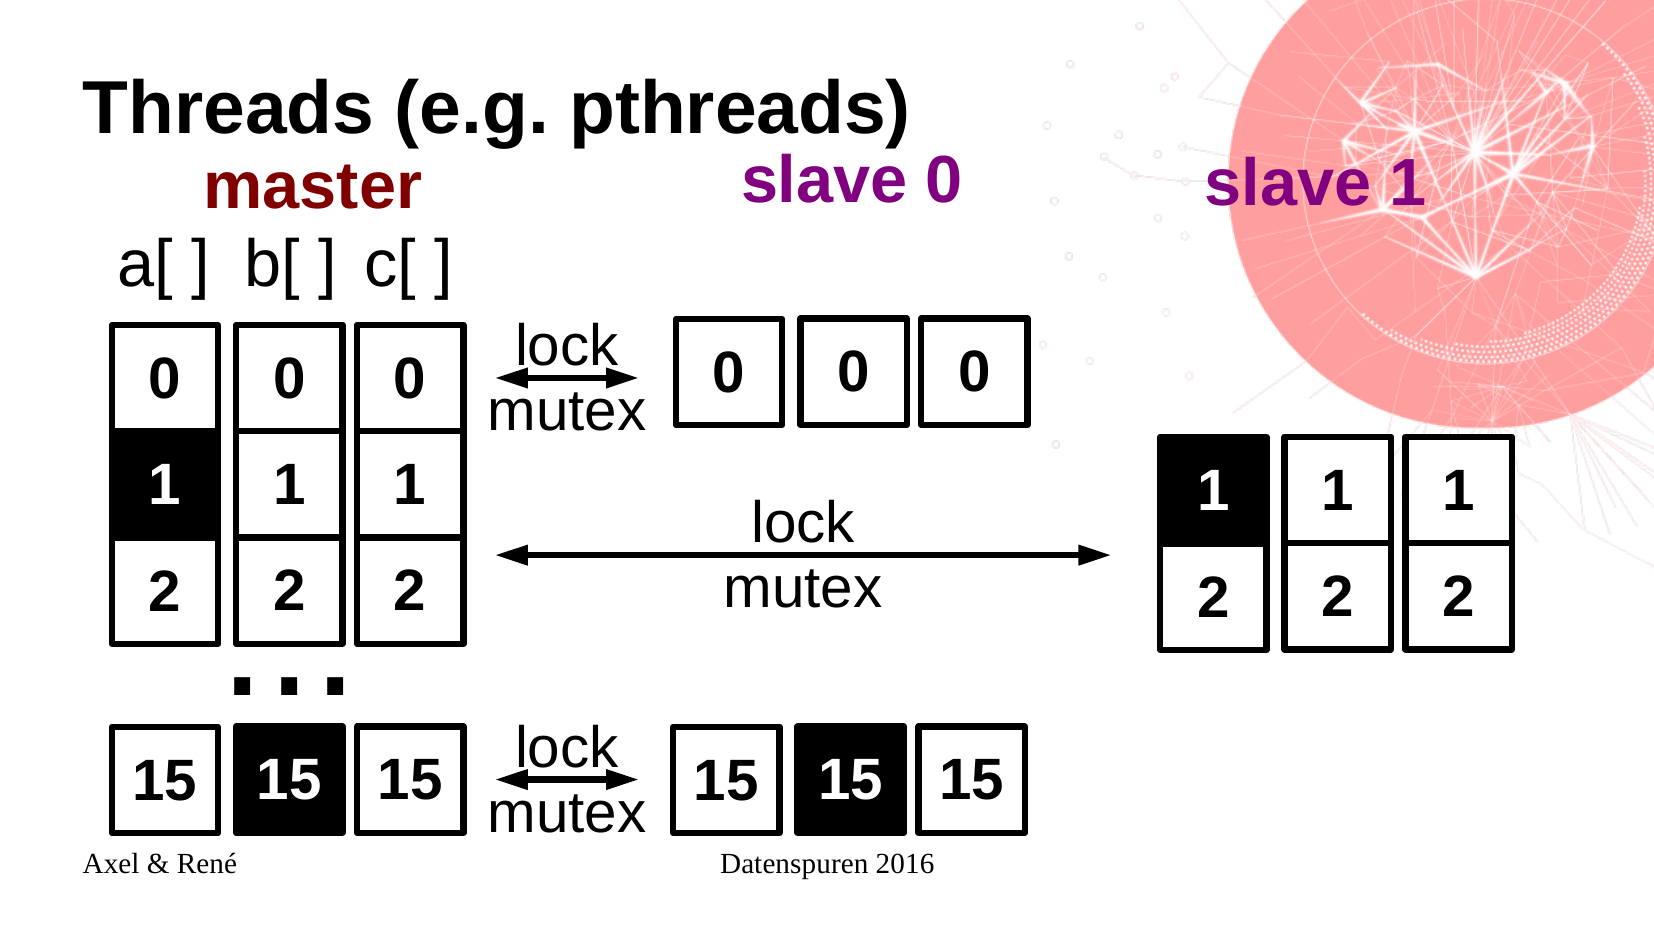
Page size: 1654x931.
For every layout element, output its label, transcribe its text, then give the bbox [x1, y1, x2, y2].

text_box 1 [111, 431, 219, 537]
text_box b[ ] [227, 231, 345, 325]
text_box 15 [673, 726, 780, 834]
text_box 15 [797, 726, 904, 833]
text_box 15 [918, 726, 1025, 833]
text_box 2 [357, 537, 464, 644]
text_box 2 [1405, 543, 1512, 650]
text_box 1 [1405, 436, 1512, 543]
text_box slave 1 [1190, 137, 1471, 227]
text_box 1 [236, 431, 343, 537]
text_box 1 [1160, 437, 1267, 543]
text_box slave 0 [726, 134, 1007, 225]
text_box 0 [357, 325, 464, 431]
title Threads (e.g. pthreads) [82, 65, 1571, 150]
text_box master [188, 140, 438, 231]
text_box 0 [676, 318, 783, 426]
text_box 15 [357, 726, 464, 833]
text_box 15 [236, 726, 343, 833]
text_box 0 [921, 318, 1028, 425]
text_box c[ ] [345, 218, 473, 325]
text_box 1 [357, 431, 464, 537]
text_box a[ ] [100, 218, 228, 326]
text_box ... [200, 537, 378, 739]
text_box 2 [111, 537, 200, 645]
text_box 2 [1160, 543, 1267, 650]
text_box 0 [236, 325, 343, 431]
text_box 0 [111, 326, 219, 431]
text_box 15 [111, 726, 219, 834]
text_box 0 [800, 318, 907, 425]
text_box 2 [1284, 543, 1391, 650]
text_box 1 [1284, 436, 1391, 543]
